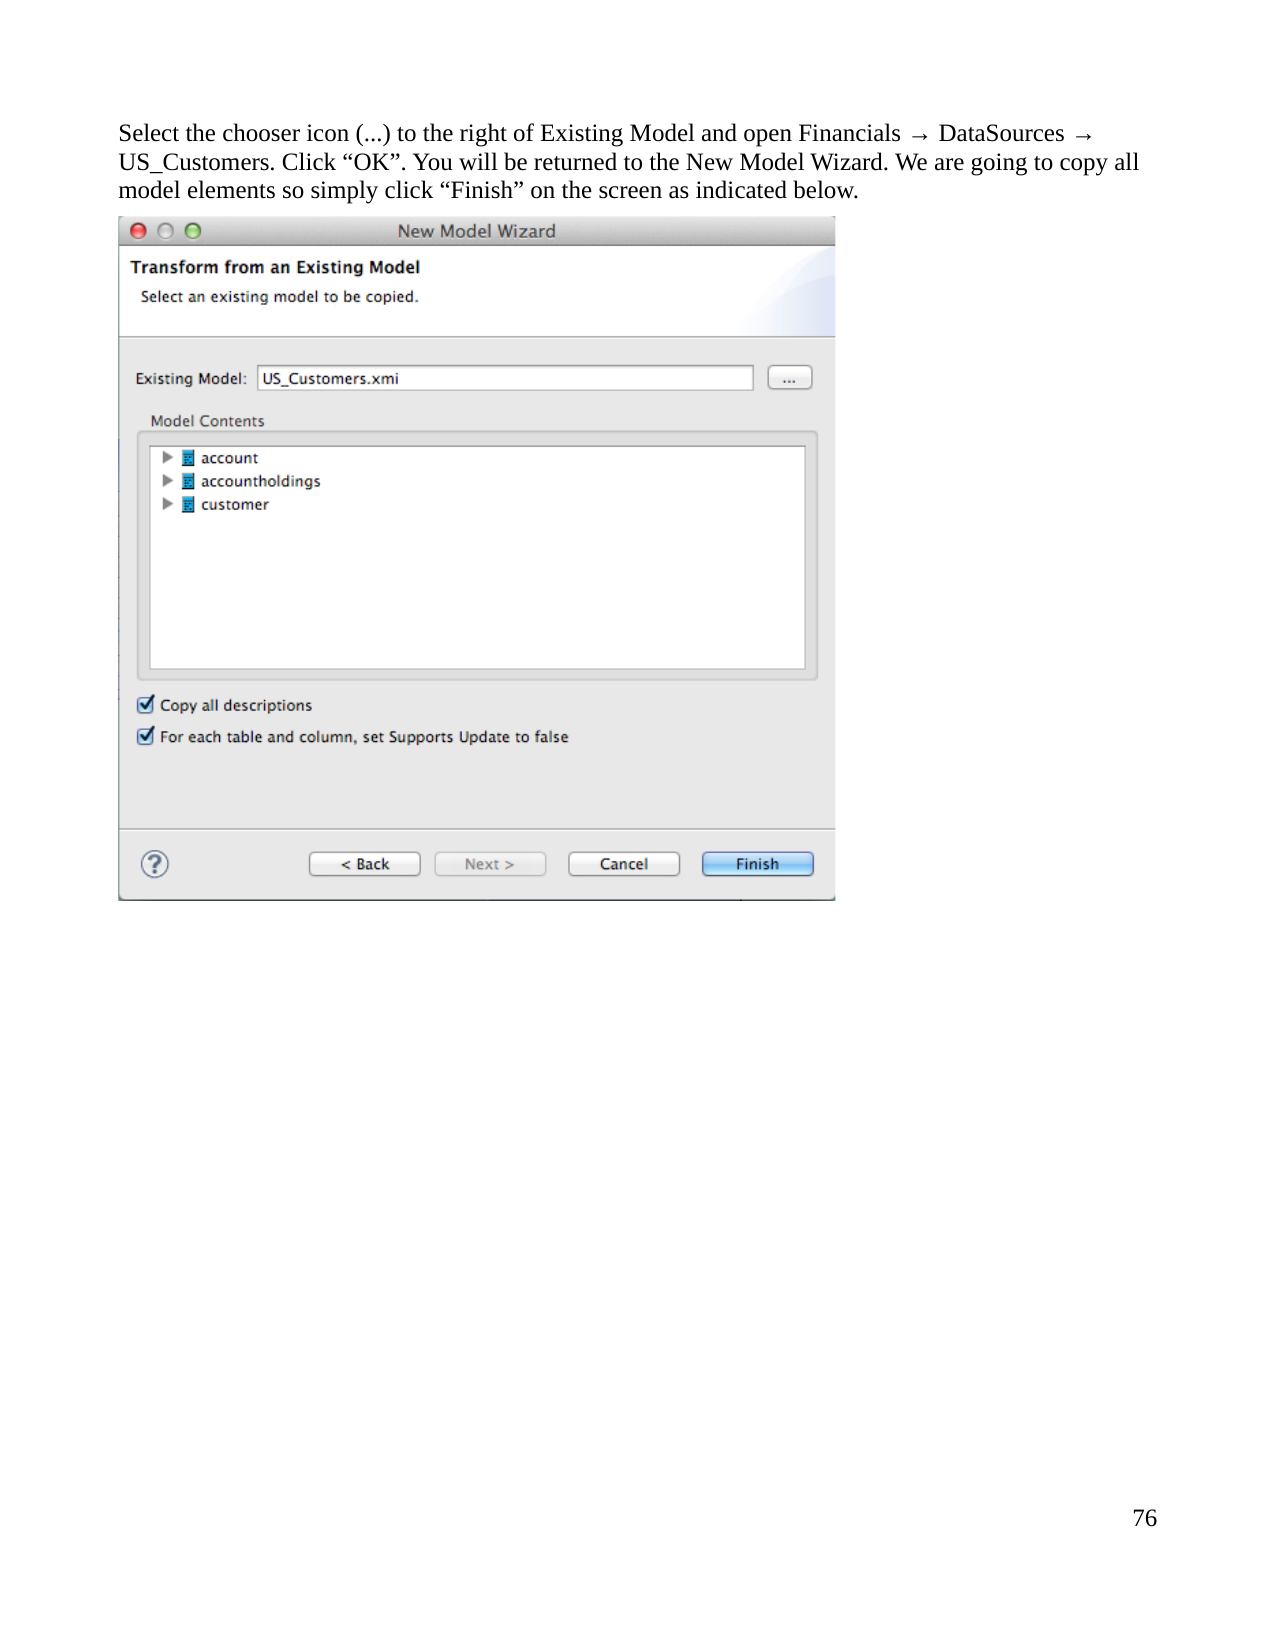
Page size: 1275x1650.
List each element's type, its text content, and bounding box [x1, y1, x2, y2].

picture [118, 216, 836, 901]
text Select the chooser icon (...) to the right of Existing Model and open Financials → DataSources → US_Customers. Click “OK”. You will be returned to the New Model Wizard. We are going to copy all model elements so simply click “Finish” on the screen as indicated below. [118, 118, 1157, 204]
